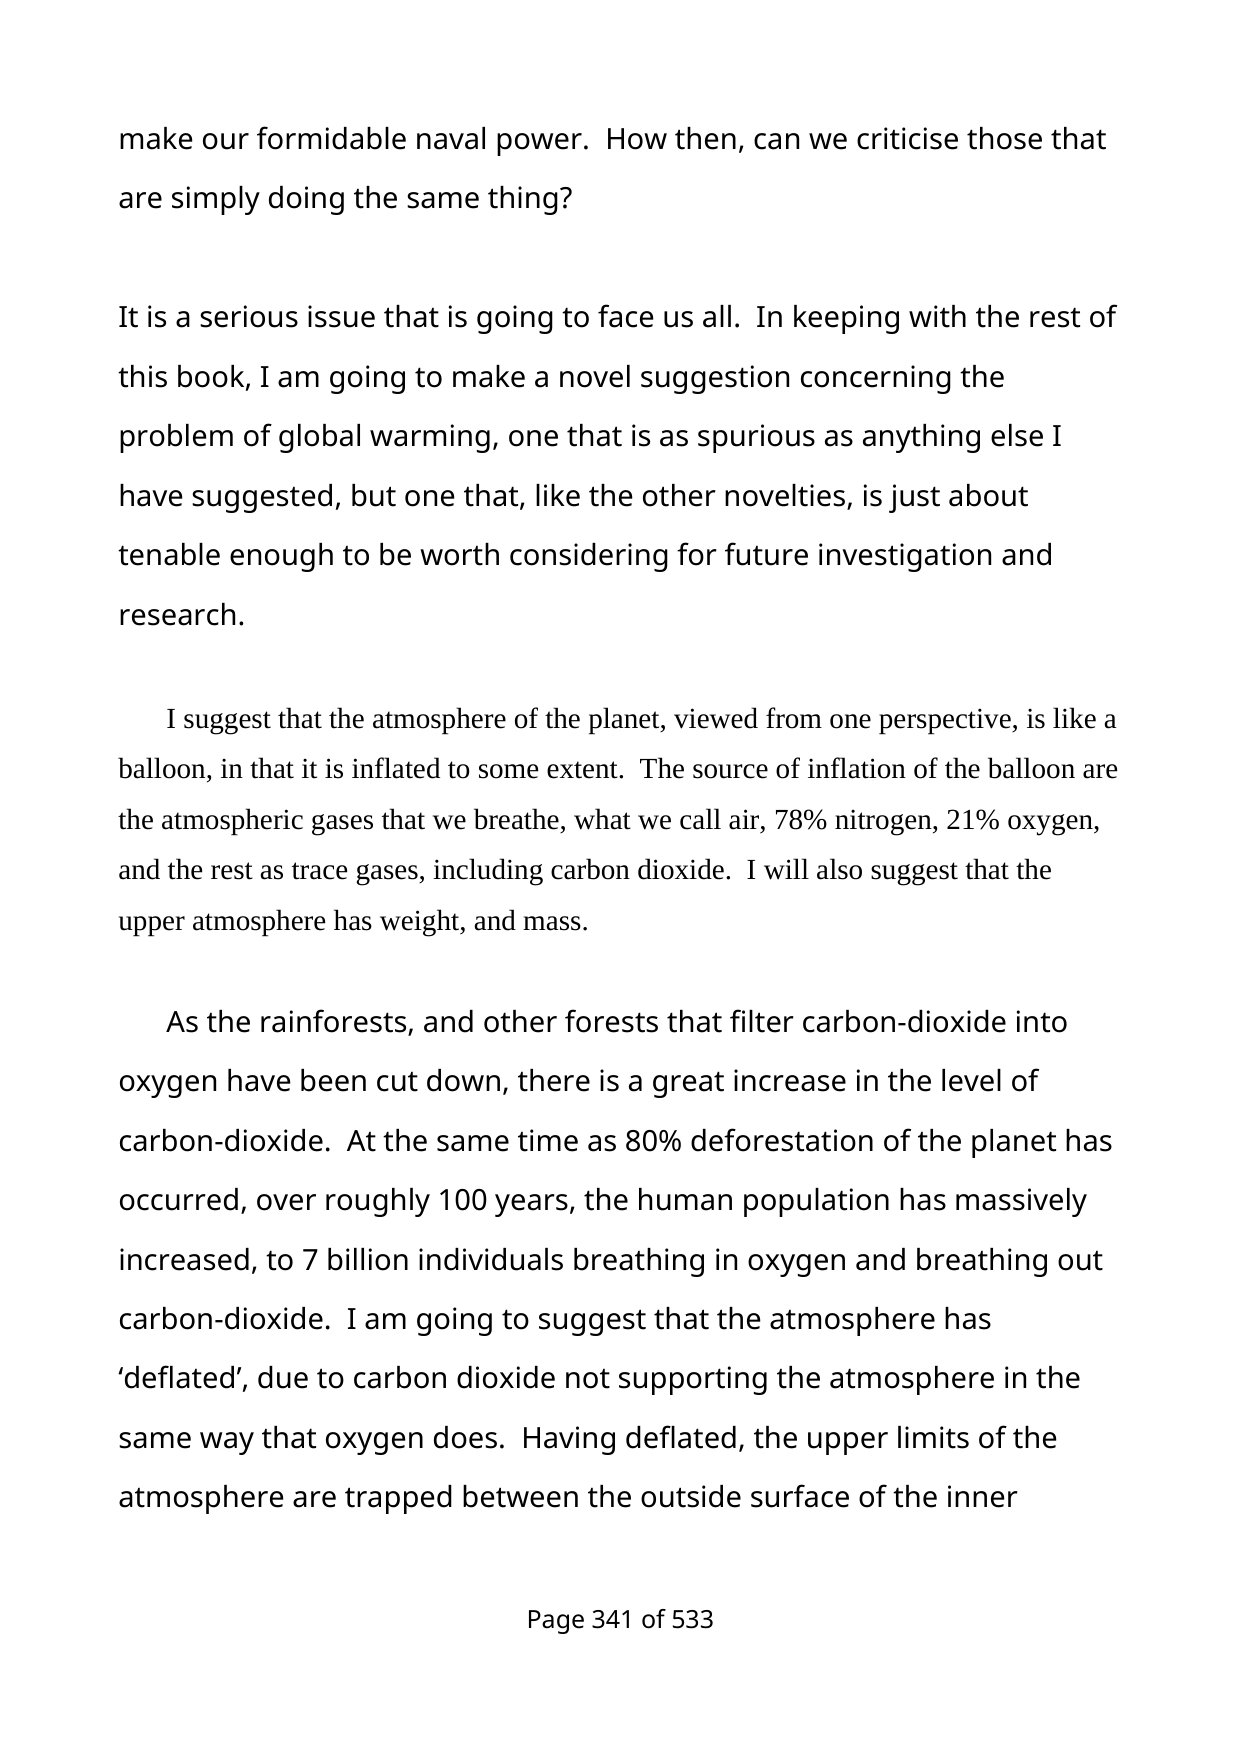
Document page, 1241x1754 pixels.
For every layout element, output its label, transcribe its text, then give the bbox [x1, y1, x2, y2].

text I suggest that the atmosphere of the planet, viewed from one perspective, is like a balloon, in that it is inflated to some extent. The source of inflation of the balloon are the atmospheric gases that we breathe, what we call air, 78% nitrogen, 21% oxygen, and the rest as trace gases, including carbon dioxide. I will also suggest that the upper atmosphere has weight, and mass. [118, 701, 1122, 936]
text As the rainforests, and other forests that filter carbon-dioxide into oxygen have been cut down, there is a great increase in the level of carbon-dioxide. At the same time as 80% deforestation of the planet has occurred, over roughly 100 years, the human population has massively increased, to 7 billion individuals breathing in oxygen and breathing out carbon-dioxide. I am going to suggest that the atmosphere has ‘deflated’, due to carbon dioxide not supporting the atmosphere in the same way that oxygen does. Having deflated, the upper limits of the atmosphere are trapped between the outside surface of the inner [118, 1001, 1122, 1516]
text make our formidable naval power. How then, can we criticise those that are simply doing the same thing? It is a serious issue that is going to face us all. In keeping with the rest of this book, I am going to make a novel suggestion concerning the problem of global warming, one that is as spurious as anything else I have suggested, but one that, like the other novelties, is just about tenable enough to be worth considering for future investigation and research. [118, 118, 1122, 634]
